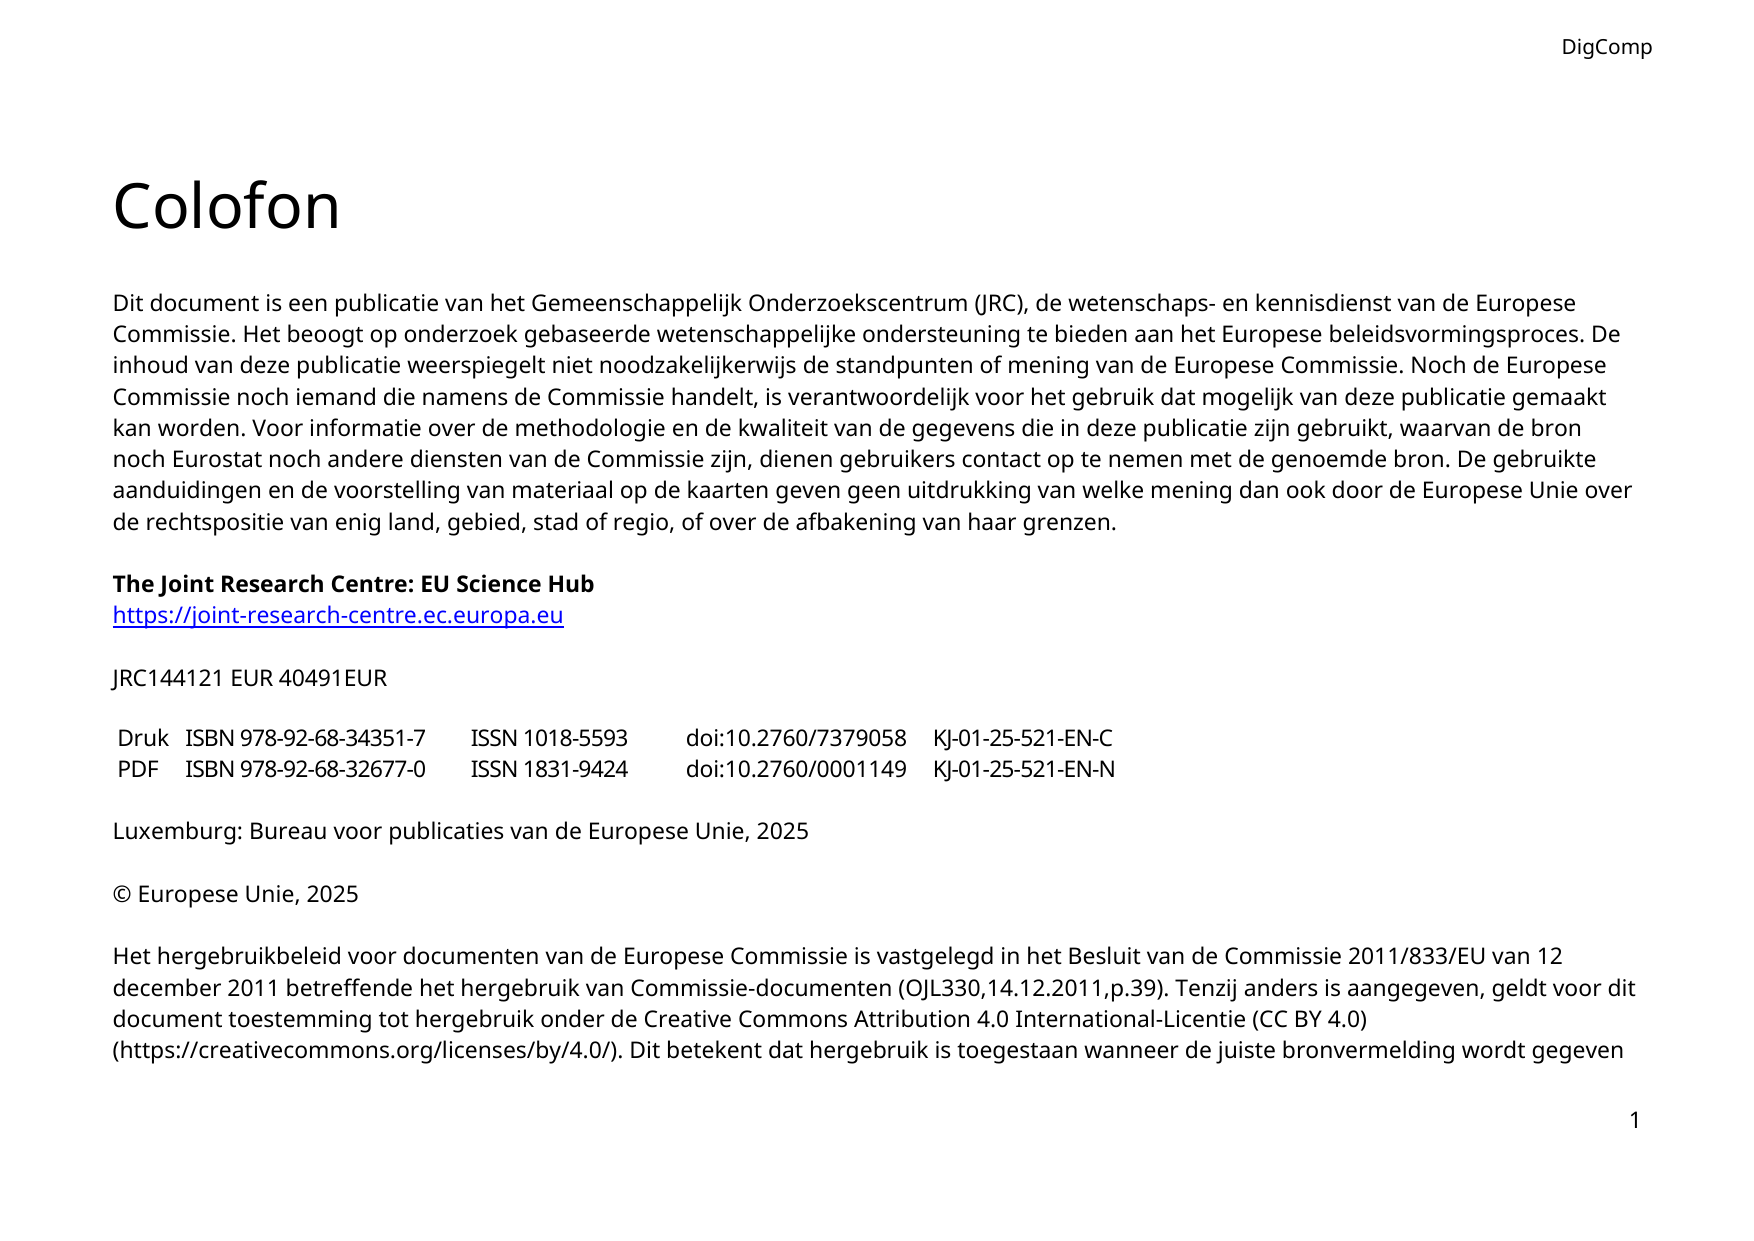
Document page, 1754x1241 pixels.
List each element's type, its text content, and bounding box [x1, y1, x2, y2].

table_cell ISBN 978-92-68-32677-0 [185, 753, 471, 784]
table_header Druk [117, 722, 185, 753]
text Het hergebruikbeleid voor documenten van de Europese Commissie is vastgelegd in het Besluit van de Commissie 2011/833/EU van 12 december 2011 betreffende het hergebruik van Commissie-documenten (OJL330,14.12.2011,p.39). Tenzij anders is aangegeven, geldt voor dit document toestemming tot hergebruik onder de Creative Commons Attribution 4.0 International-Licentie (CC BY 4.0) (https://creativecommons.org/licenses/by/4.0/). Dit betekent dat hergebruik is toegestaan wanneer de juiste bronvermelding wordt gegeven [112, 940, 1641, 1065]
subtitle Colofon [112, 162, 1641, 247]
table_header doi:10.2760/7379058 [686, 722, 933, 753]
table_cell doi:10.2760/0001149 [686, 753, 933, 784]
text The Joint Research Centre: EU Science Hub [112, 568, 1641, 599]
table_header KJ-01-25-521-EN-C [933, 722, 1135, 753]
text JRC144121 EUR 40491EUR [112, 662, 1641, 693]
table_cell KJ-01-25-521-EN-N [933, 753, 1135, 784]
table_cell PDF [117, 753, 185, 784]
table_header ISBN 978-92-68-34351-7 [185, 722, 471, 753]
text Dit document is een publicatie van het Gemeenschappelijk Onderzoekscentrum (JRC), de wetenschaps- en kennisdienst van de Europese Commissie. Het beoogt op onderzoek gebaseerde wetenschappelijke ondersteuning te bieden aan het Europese beleidsvormingsproces. De inhoud van deze publicatie weerspiegelt niet noodzakelijkerwijs de standpunten of mening van de Europese Commissie. Noch de Europese Commissie noch iemand die namens de Commissie handelt, is verantwoordelijk voor het gebruik dat mogelijk van deze publicatie gemaakt kan worden. Voor informatie over de methodologie en de kwaliteit van de gegevens die in deze publicatie zijn gebruikt, waarvan de bron noch Eurostat noch andere diensten van de Commissie zijn, dienen gebruikers contact op te nemen met de genoemde bron. De gebruikte aanduidingen en de voorstelling van materiaal op de kaarten geven geen uitdrukking van welke mening dan ook door de Europese Unie over de rechtspositie van enig land, gebied, stad of regio, of over de afbakening van haar grenzen. [112, 287, 1641, 537]
text https://joint-research-centre.ec.europa.eu [112, 599, 1641, 631]
text Luxemburg: Bureau voor publicaties van de Europese Unie, 2025 [112, 815, 1641, 847]
table_header ISSN 1018-5593 [471, 722, 686, 753]
table_cell ISSN 1831-9424 [471, 753, 686, 784]
text © Europese Unie, 2025 [112, 878, 1641, 909]
